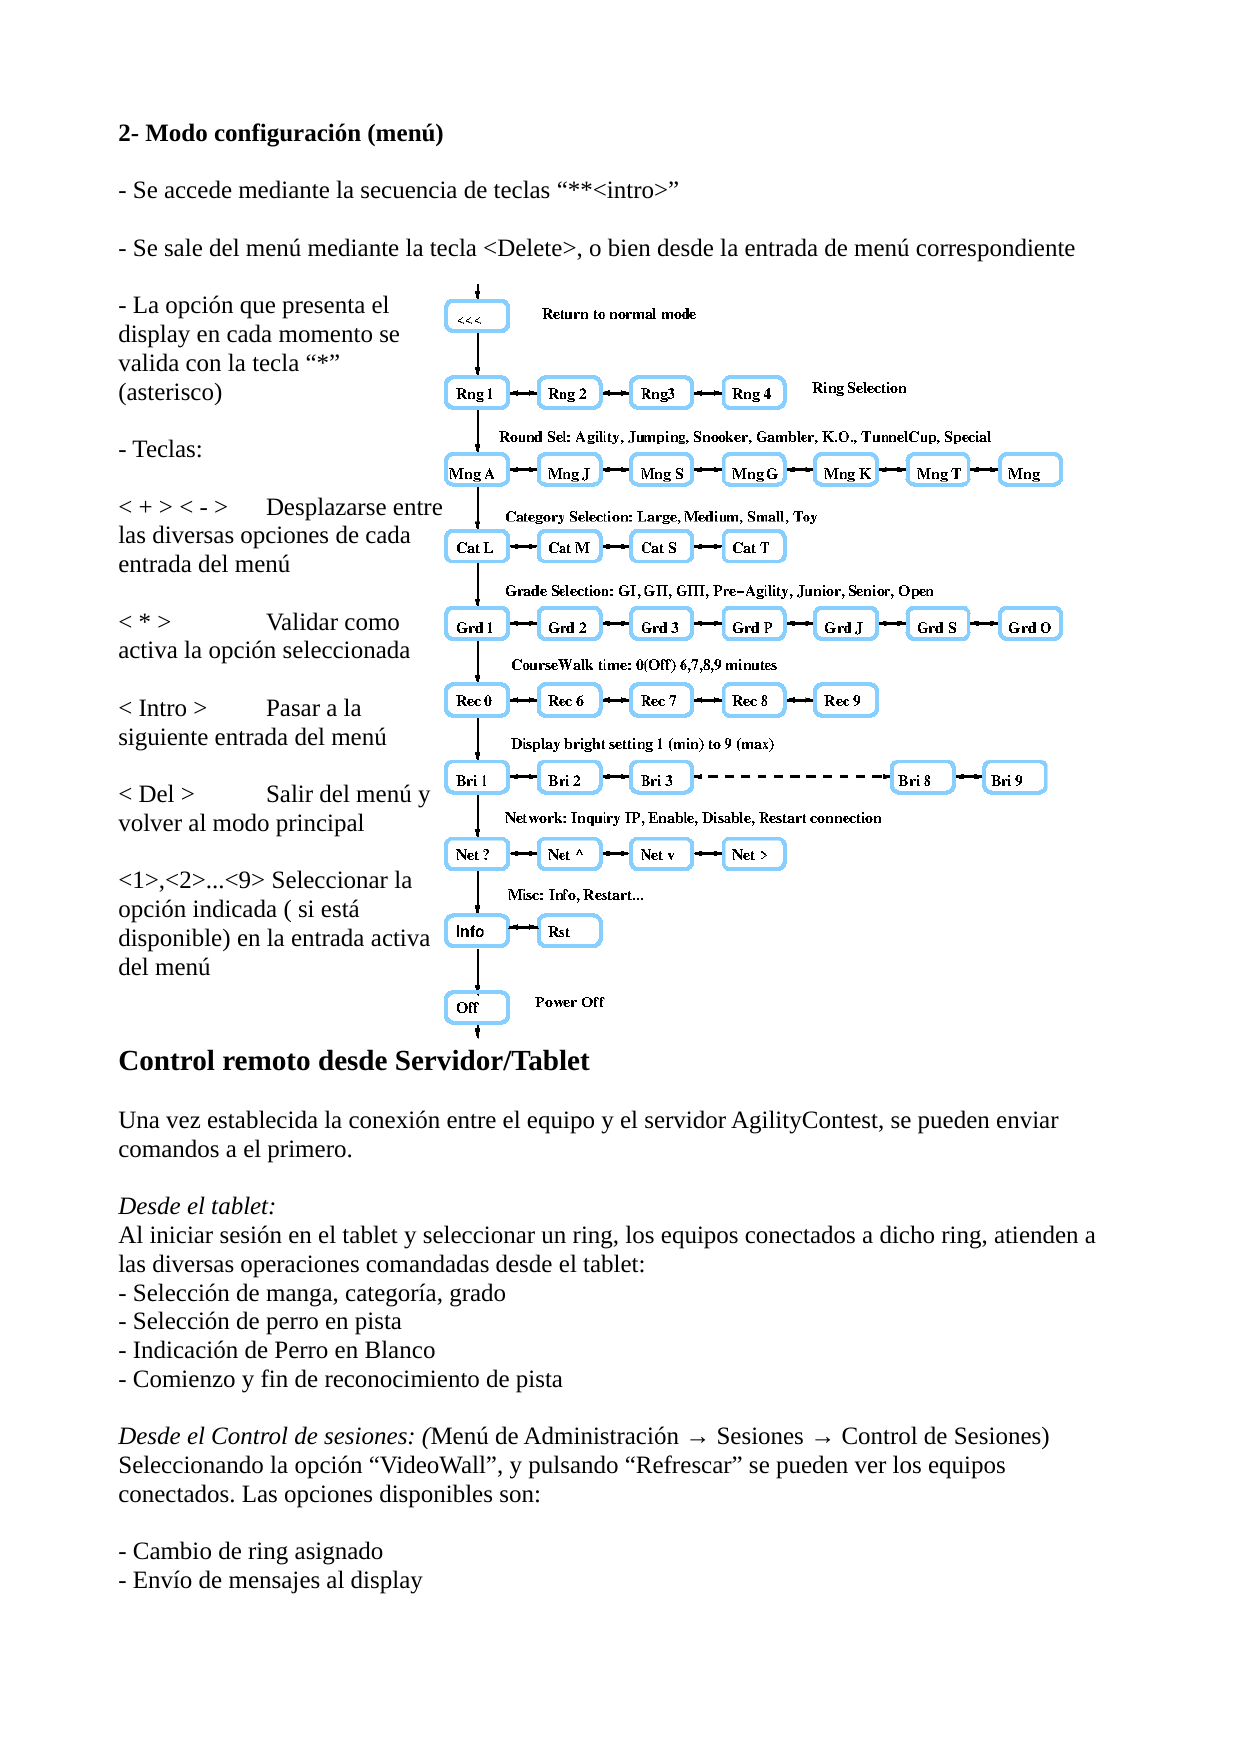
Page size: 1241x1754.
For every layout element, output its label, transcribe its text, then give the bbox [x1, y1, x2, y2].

text - Selección de perro en pista [118, 1306, 1122, 1335]
text - Teclas: [118, 434, 443, 463]
text - Se sale del menú mediante la tecla <Delete>, o bien desde la entrada de menú correspondiente [118, 233, 1122, 262]
picture [443, 283, 1088, 1039]
text < + > < - > Desplazarse entre las diversas opciones de cada entrada del menú [118, 492, 443, 578]
text Seleccionando la opción “VideoWall”, y pulsando “Refrescar” se pueden ver los equipos [118, 1450, 1122, 1479]
text Desde el tablet: [118, 1191, 1122, 1220]
text < * > Validar como activa la opción seleccionada [118, 607, 443, 664]
text < Intro > Pasar a la siguiente entrada del menú [118, 693, 443, 751]
text [1088, 866, 1122, 981]
text - Indicación de Perro en Blanco [118, 1335, 1122, 1364]
text 2- Modo configuración (menú) [118, 118, 1122, 147]
text Al iniciar sesión en el tablet y seleccionar un ring, los equipos conectados a dicho ring, atienden a las diversas operaciones comandadas desde el tablet: [118, 1220, 1122, 1278]
text [1088, 607, 1122, 664]
text - Comienzo y fin de reconocimiento de pista [118, 1364, 1122, 1393]
text [1088, 779, 1122, 837]
text Desde el Control de sesiones: (Menú de Administración → Sesiones → Control de Sesiones) [118, 1421, 1122, 1450]
text - Cambio de ring asignado [118, 1536, 1122, 1565]
text [1088, 291, 1122, 406]
text - Selección de manga, categoría, grado [118, 1278, 1122, 1306]
text < Del > Salir del menú y volver al modo principal [118, 779, 443, 837]
text Una vez establecida la conexión entre el equipo y el servidor AgilityContest, se pueden enviar comandos a el primero. [118, 1105, 1122, 1163]
text - La opción que presenta el display en cada momento se valida con la tecla “*” (asterisco) [118, 291, 443, 406]
text - Se accede mediante la secuencia de teclas “**<intro>” [118, 176, 1122, 204]
text <1>,<2>...<9> Seleccionar la opción indicada ( si está disponible) en la entrada activa del menú [118, 866, 443, 981]
text [1088, 434, 1122, 463]
text [1088, 492, 1122, 578]
text [1088, 693, 1122, 751]
text - Envío de mensajes al display [118, 1565, 1122, 1594]
text Control remoto desde Servidor/Tablet [118, 1043, 1122, 1076]
text conectados. Las opciones disponibles son: [118, 1479, 1122, 1508]
